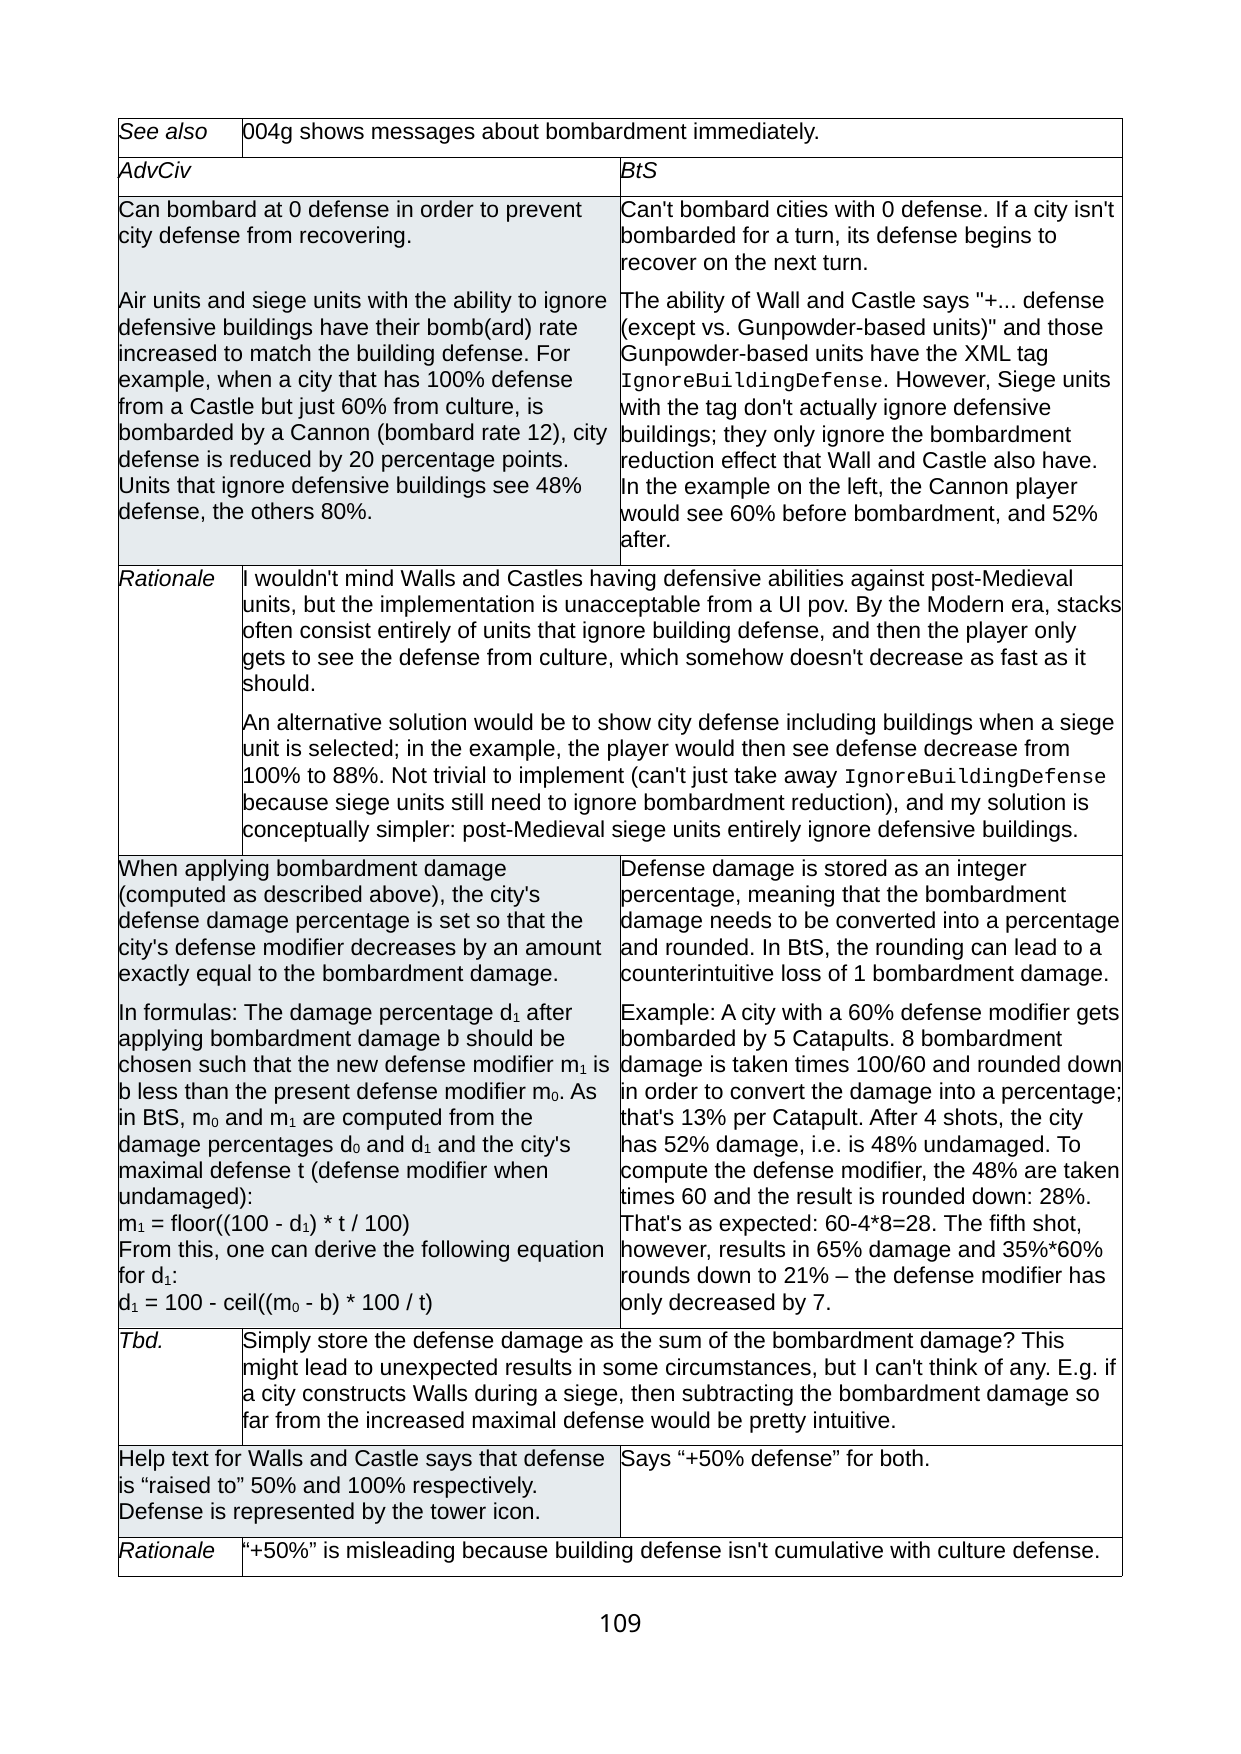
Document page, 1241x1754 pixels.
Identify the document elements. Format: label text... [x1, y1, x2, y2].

table_cell Can bombard at 0 defense in order to prevent city defense from recovering. Air units and siege units with the ability to ignore defensive buildings have their bomb(ard) rate increased to match the building defense. For example, when a city that has 100% defense from a Castle but just 60% from culture, is bombarded by a Cannon (bombard rate 12), city defense is reduced by 20 percentage points. Units that ignore defensive buildings see 48% defense, the others 80%. [119, 197, 620, 565]
table_cell Defense damage is stored as an integer percentage, meaning that the bombardment damage needs to be converted into a percentage and rounded. In BtS, the rounding can lead to a counterintuitive loss of 1 bombardment damage. Example: A city with a 60% defense modifier gets bombarded by 5 Catapults. 8 bombardment damage is taken times 100/60 and rounded down in order to convert the damage into a percentage; that's 13% per Catapult. After 4 shots, the city has 52% damage, i.e. is 48% undamaged. To compute the defense modifier, the 48% are taken times 60 and the result is rounded down: 28%. That's as expected: 60-4*8=28. The fifth shot, however, results in 65% damage and 35%*60% rounds down to 21% – the defense modifier has only decreased by 7. [621, 856, 1122, 1327]
table_cell Rationale [119, 1538, 242, 1576]
table_cell Says “+50% defense” for both. [621, 1446, 1122, 1537]
table_cell 004g shows messages about bombardment immediately. [243, 119, 1122, 157]
table_cell Can't bombard cities with 0 defense. If a city isn't bombarded for a turn, its defense begins to recover on the next turn. The ability of Wall and Castle says "+... defense (except vs. Gunpowder-based units)" and those Gunpowder-based units have the XML tag IgnoreBuildingDefense. However, Siege units with the tag don't actually ignore defensive buildings; they only ignore the bombardment reduction effect that Wall and Castle also have. In the example on the left, the Cannon player would see 60% before bombardment, and 52% after. [621, 197, 1122, 565]
table_cell BtS [621, 158, 1122, 196]
table_cell When applying bombardment damage (computed as described above), the city's defense damage percentage is set so that the city's defense modifier decreases by an amount exactly equal to the bombardment damage. In formulas: The damage percentage d1 after applying bombardment damage b should be chosen such that the new defense modifier m1 is b less than the present defense modifier m0. As in BtS, m0 and m1 are computed from the damage percentages d0 and d1 and the city's maximal defense t (defense modifier when undamaged): m1 = floor((100 - d1) * t / 100) From this, one can derive the following equation for d1: d1 = 100 - ceil((m0 - b) * 100 / t) [119, 856, 620, 1327]
table_cell Rationale [119, 566, 242, 854]
table_cell “+50%” is misleading because building defense isn't cumulative with culture defense. [243, 1538, 1122, 1576]
table_cell See also [119, 119, 242, 157]
table_cell Tbd. [119, 1329, 242, 1445]
table_cell AdvCiv [119, 158, 620, 196]
table_cell Simply store the defense damage as the sum of the bombardment damage? This might lead to unexpected results in some circumstances, but I can't think of any. E.g. if a city constructs Walls during a siege, then subtracting the bombardment damage so far from the increased maximal defense would be pretty intuitive. [243, 1329, 1122, 1445]
table_cell Help text for Walls and Castle says that defense is “raised to” 50% and 100% respectively. Defense is represented by the tower icon. [119, 1446, 620, 1537]
table_cell I wouldn't mind Walls and Castles having defensive abilities against post-Medieval units, but the implementation is unacceptable from a UI pov. By the Modern era, stacks often consist entirely of units that ignore building defense, and then the player only gets to see the defense from culture, which somehow doesn't decrease as fast as it should. An alternative solution would be to show city defense including buildings when a siege unit is selected; in the example, the player would then see defense decrease from 100% to 88%. Not trivial to implement (can't just take away IgnoreBuildingDefense because siege units still need to ignore bombardment reduction), and my solution is conceptually simpler: post-Medieval siege units entirely ignore defensive buildings. [243, 566, 1122, 854]
